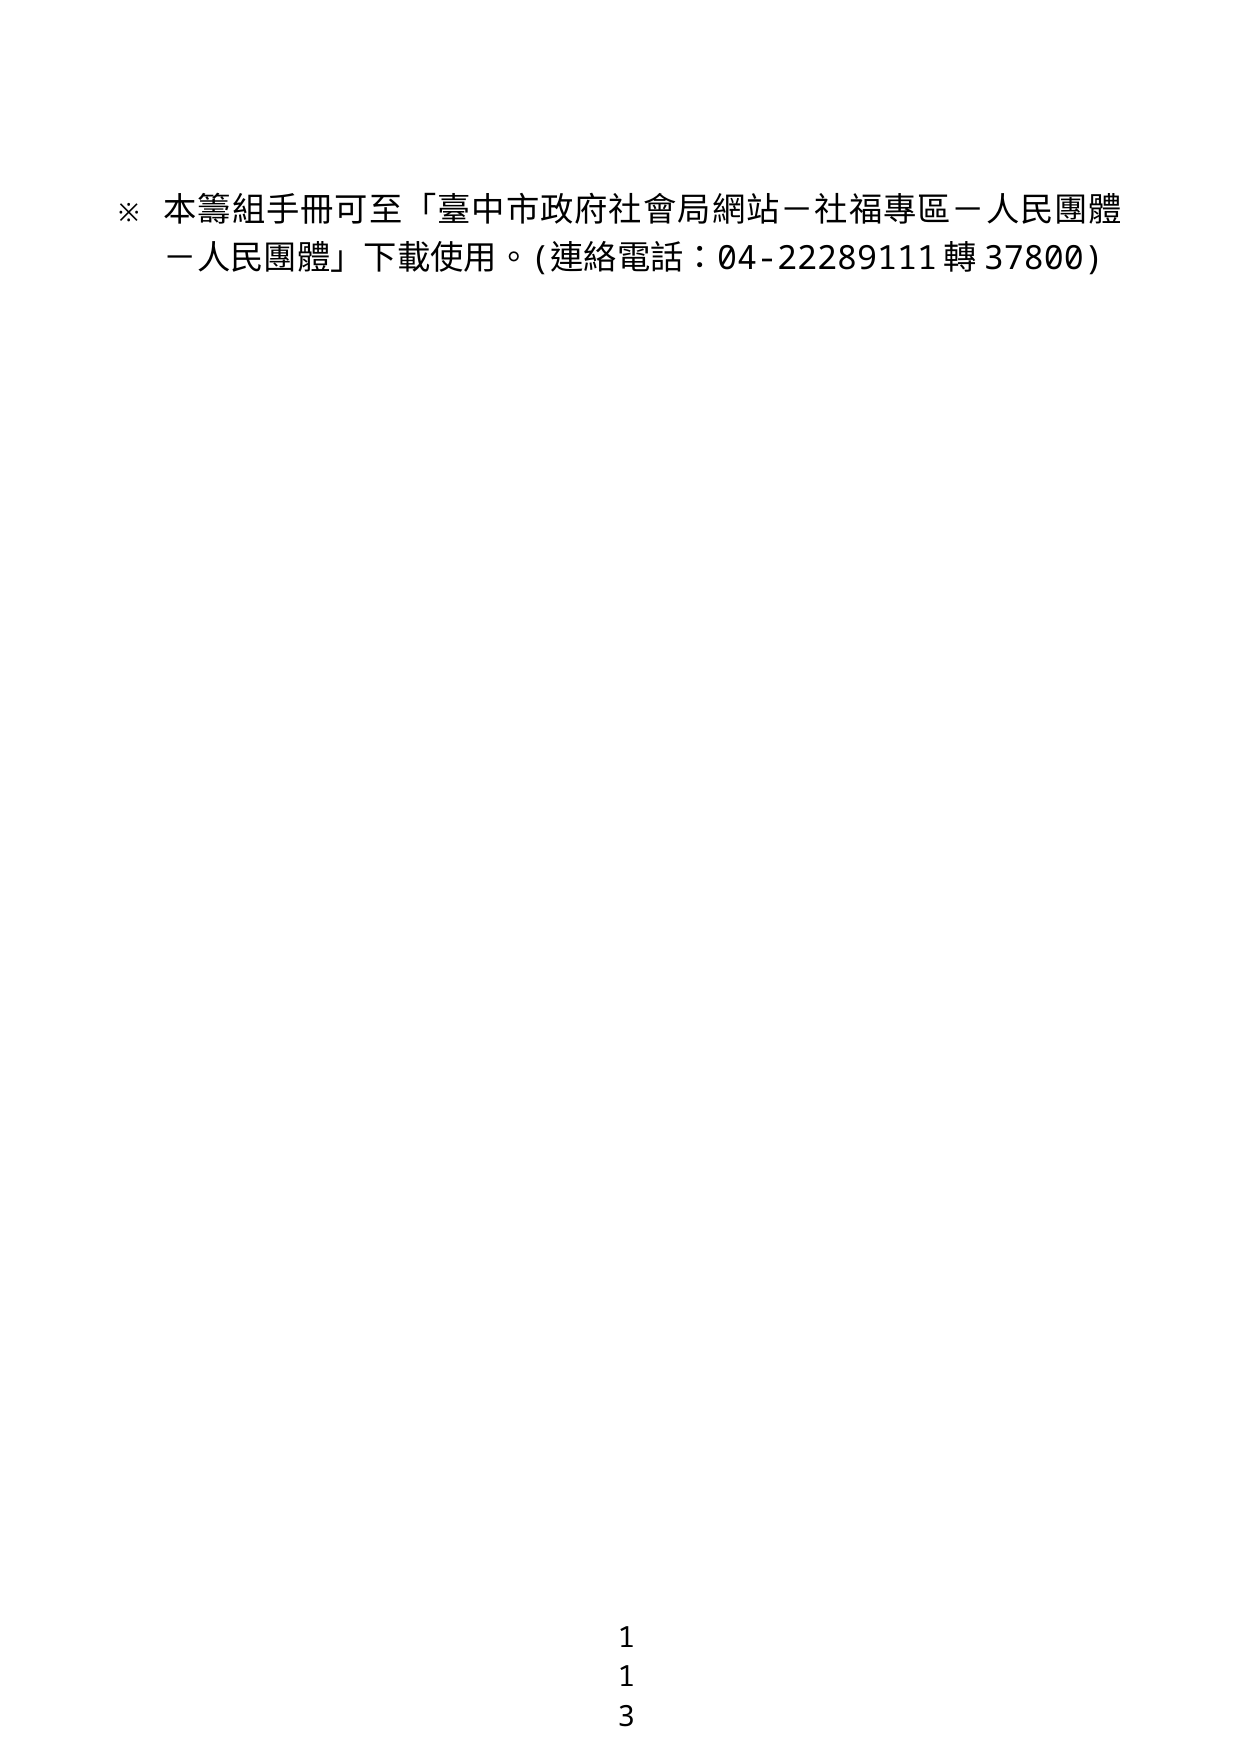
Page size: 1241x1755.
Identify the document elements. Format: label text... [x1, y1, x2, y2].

list 本籌組手冊可至「臺中市政府社會局網站－社福專區－人民團體－人民團體」下載使用。(連絡電話：04-22289111轉37800) [113, 183, 1124, 279]
